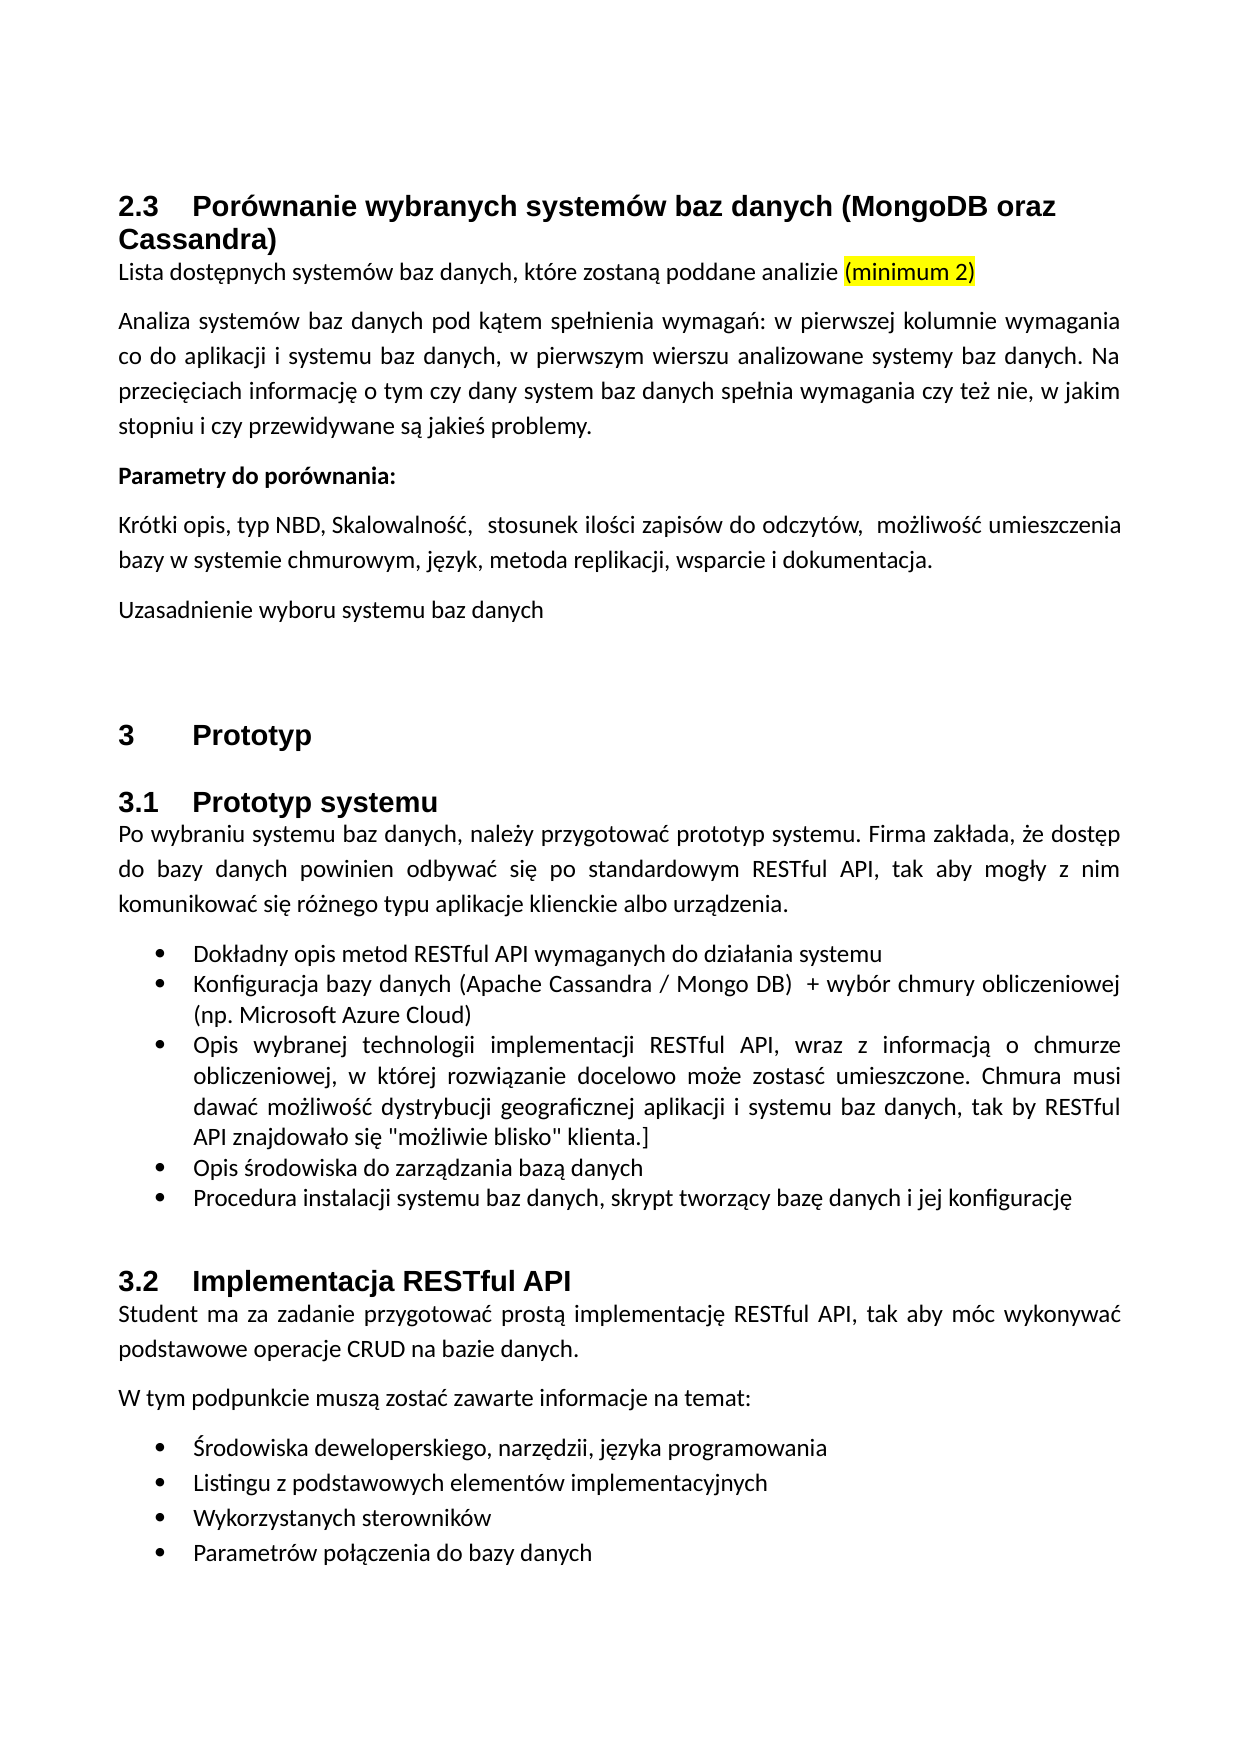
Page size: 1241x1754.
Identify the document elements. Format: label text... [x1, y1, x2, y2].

list Listingu z podstawowych elementów implementacyjnych [156, 1467, 1122, 1497]
text Student ma za zadanie przygotować prostą implementację RESTful API, tak aby móc wykonywać podstawowe operacje CRUD na bazie danych. [118, 1298, 1122, 1363]
text Uzasadnienie wyboru systemu baz danych [118, 594, 1122, 624]
subtitle Porównanie wybranych systemów baz danych (MongoDB oraz Cassandra) [118, 188, 1122, 256]
subtitle Prototyp [118, 718, 1122, 752]
subtitle Implementacja RESTful API [118, 1264, 1122, 1298]
list Opis środowiska do zarządzania bazą danych [156, 1152, 1122, 1182]
list Środowiska deweloperskiego, narzędzii, języka programowania [156, 1432, 1122, 1462]
list Procedura instalacji systemu baz danych, skrypt tworzący bazę danych i jej konfigurację [156, 1182, 1122, 1213]
text Parametry do porównania: [118, 460, 1122, 490]
text Analiza systemów baz danych pod kątem spełnienia wymagań: w pierwszej kolumnie wymagania co do aplikacji i systemu baz danych, w pierwszym wierszu analizowane systemy baz danych. Na przecięciach informację o tym czy dany system baz danych spełnia wymagania czy też nie, w jakim stopniu i czy przewidywane są jakieś problemy. [118, 305, 1122, 441]
list Dokładny opis metod RESTful API wymaganych do działania systemu [156, 938, 1122, 969]
list Wykorzystanych sterowników [156, 1502, 1122, 1532]
subtitle Prototyp systemu [118, 785, 1122, 818]
text W tym podpunkcie muszą zostać zawarte informacje na temat: [118, 1382, 1122, 1413]
list Parametrów połączenia do bazy danych [156, 1537, 1122, 1567]
text Po wybraniu systemu baz danych, należy przygotować prototyp systemu. Firma zakłada, że dostęp do bazy danych powinien odbywać się po standardowym RESTful API, tak aby mogły z nim komunikować się różnego typu aplikacje klienckie albo urządzenia. [118, 818, 1122, 919]
text Krótki opis, typ NBD, Skalowalność, stosunek ilości zapisów do odczytów, możliwość umieszczenia bazy w systemie chmurowym, język, metoda replikacji, wsparcie i dokumentacja. [118, 509, 1122, 575]
list Opis wybranej technologii implementacji RESTful API, wraz z informacją o chmurze obliczeniowej, w której rozwiązanie docelowo może zostasć umieszczone. Chmura musi dawać możliwość dystrybucji geograficznej aplikacji i systemu baz danych, tak by RESTful API znajdowało się "możliwie blisko" klienta.] [156, 1030, 1122, 1152]
list Konfiguracja bazy danych (Apache Cassandra / Mongo DB) + wybór chmury obliczeniowej (np. Microsoft Azure Cloud) [156, 969, 1122, 1030]
text Lista dostępnych systemów baz danych, które zostaną poddane analizie (minimum 2) [118, 256, 1122, 286]
